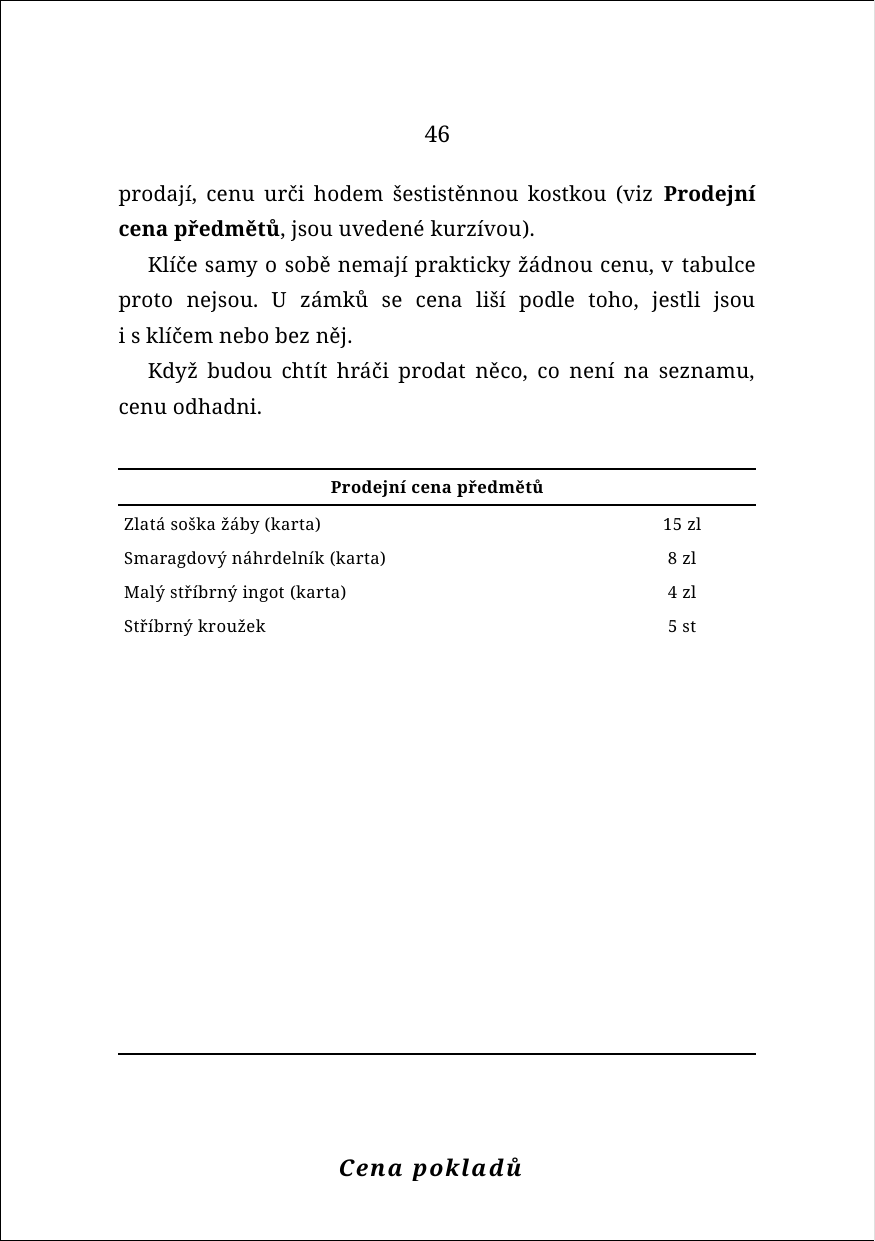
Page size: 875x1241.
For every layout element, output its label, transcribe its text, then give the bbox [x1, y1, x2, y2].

table_cell Stříbrný kroužek [118, 609, 608, 643]
table_cell 15 zl [608, 506, 756, 541]
table_cell [118, 916, 608, 951]
table_cell [608, 643, 756, 677]
table_cell [608, 814, 756, 848]
table_cell [118, 746, 608, 780]
table_cell [608, 848, 756, 882]
table_cell [608, 711, 756, 746]
table_cell [608, 985, 756, 1019]
table_cell Zlatá soška žáby (karta) [118, 506, 608, 541]
table_cell 4 zl [608, 575, 756, 609]
table_cell [118, 814, 608, 848]
table_cell Smaragdový náhrdelník (karta) [118, 541, 608, 575]
table_cell [608, 780, 756, 814]
table_cell Malý stříbrný ingot (karta) [118, 575, 608, 609]
table_header Prodejní cena předmětů [118, 470, 756, 504]
table_cell [118, 848, 608, 882]
table_cell [608, 677, 756, 711]
table_cell [118, 643, 608, 677]
table_cell 8 zl [608, 541, 756, 575]
text prodají, cenu urči hodem šestistěnnou kostkou (viz Prodejní cena předmětů, jsou uvedené kurzívou). Klíče samy o⁠ sobě nemají prakticky žádnou cenu, v⁠ tabulce proto nejsou. U⁠ zámků se cena liší podle toho, jestli jsou i⁠ s⁠ klíčem nebo bez něj. Když budou chtít hráči prodat něco, co není na seznamu, cenu odhadni. [118, 179, 756, 421]
table_cell 5 st [608, 609, 756, 643]
table_cell [118, 882, 608, 916]
table_cell [608, 1019, 756, 1053]
table_cell [118, 711, 608, 746]
table_cell [118, 780, 608, 814]
table_cell [118, 985, 608, 1019]
table_cell [608, 746, 756, 780]
table_cell [118, 1019, 608, 1053]
table_cell [608, 951, 756, 985]
table_cell [608, 882, 756, 916]
table_cell [118, 677, 608, 711]
table_cell [608, 916, 756, 951]
table_cell [118, 951, 608, 985]
